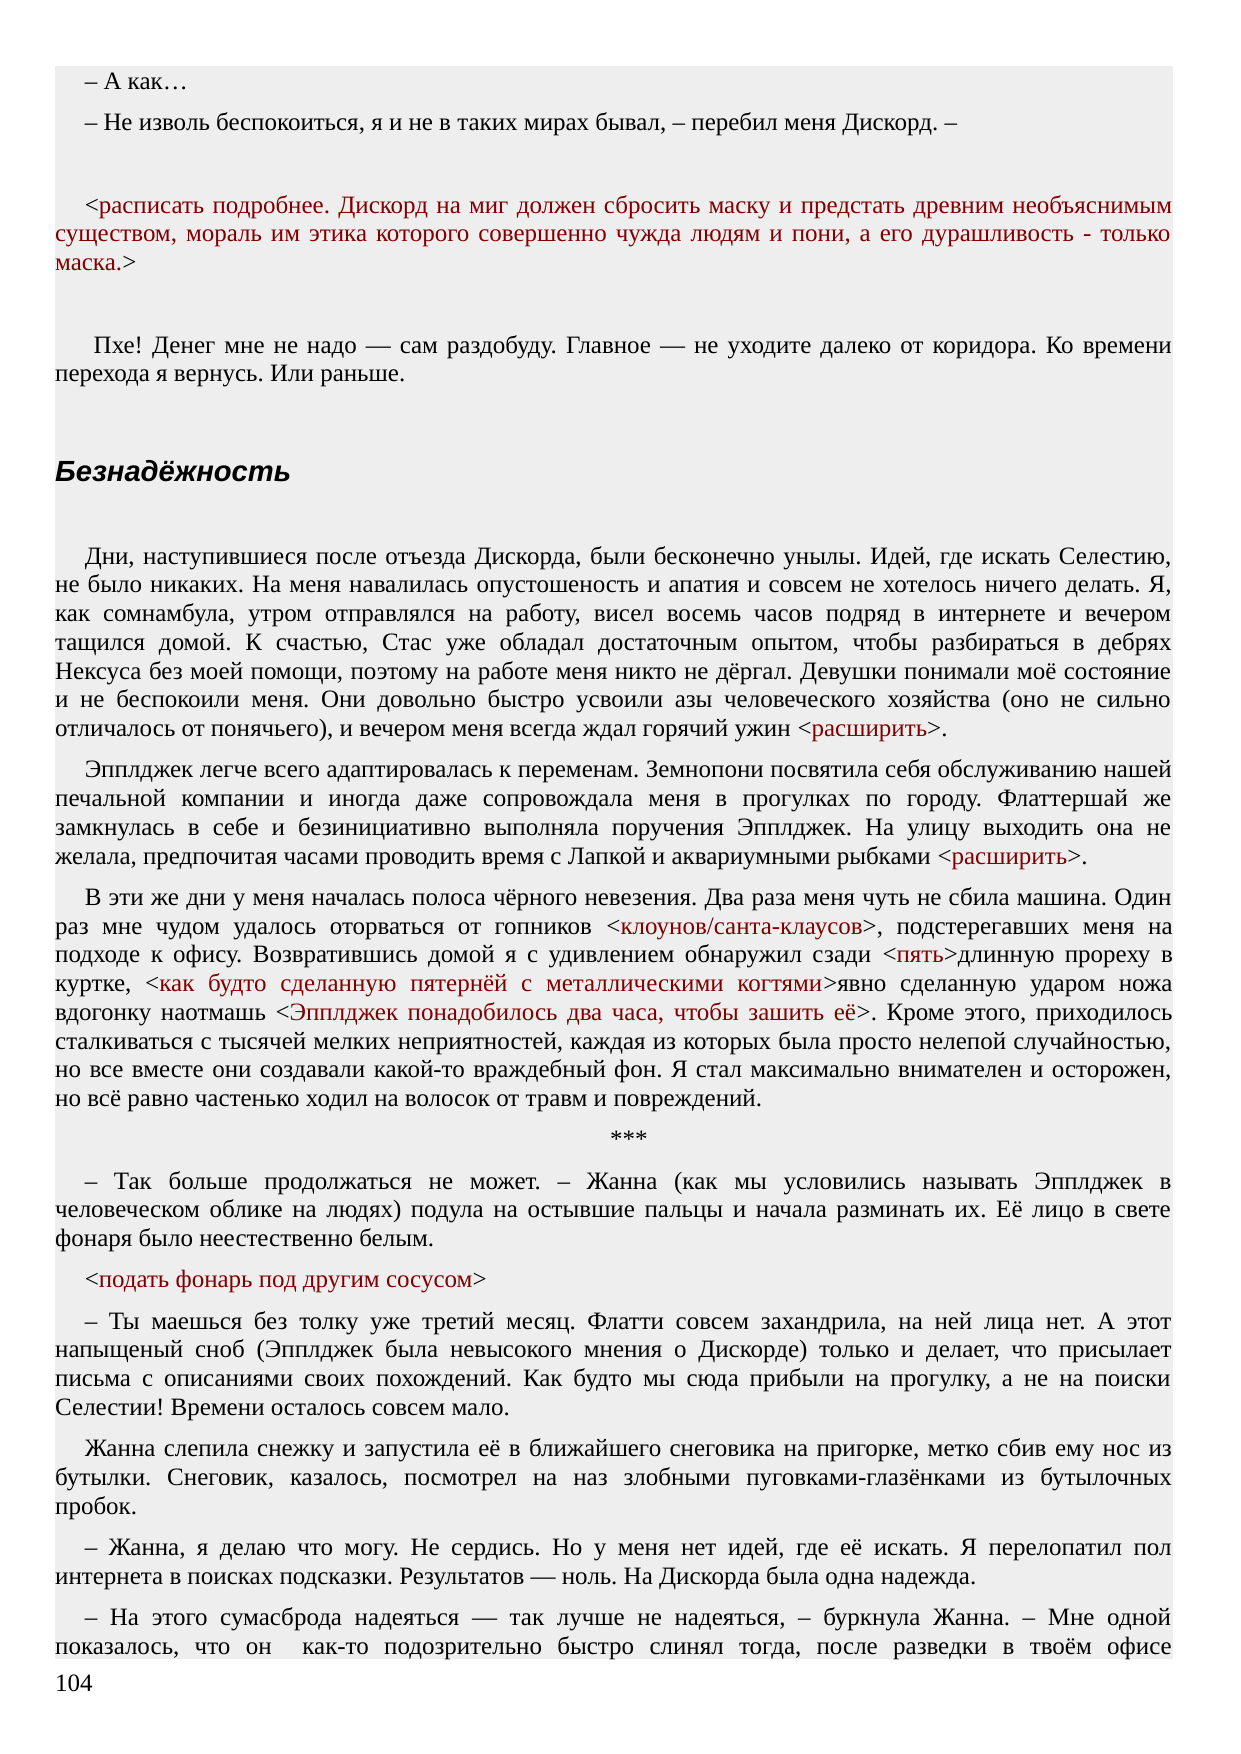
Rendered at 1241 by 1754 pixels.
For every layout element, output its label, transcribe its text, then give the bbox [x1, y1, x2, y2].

text – На этого сумасброда надеяться — так лучше не надеяться, – буркнула Жанна. – Мне одной показалось, что он как-то подозрительно быстро слинял тогда, после разведки в твоём офисе [55, 1602, 1173, 1659]
text *** [55, 1124, 1173, 1153]
text В эти же дни у меня началась полоса чёрного невезения. Два раза меня чуть не сбила машина. Один раз мне чудом удалось оторваться от гопников <клоунов/санта-клаусов>, подстерегавших меня на подходе к офису. Возвратившись домой я с удивлением обнаружил сзади <пять>длинную прореху в куртке, <как будто сделанную пятернёй с металлическими когтями>явно сделанную ударом ножа вдогонку наотмашь <Эпплджек понадобилось два часа, чтобы зашить её>. Кроме этого, приходилось сталкиваться с тысячей мелких неприятностей, каждая из которых была просто нелепой случайностью, но все вместе они создавали какой-то враждебный фон. Я стал максимально внимателен и осторожен, но всё равно частенько ходил на волосок от травм и повреждений. [55, 882, 1173, 1112]
text Пхе! Денег мне не надо — сам раздобуду. Главное — не уходите далеко от коридора. Ко времени перехода я вернусь. Или раньше. [55, 330, 1173, 387]
text – Не изволь беспокоиться, я и не в таких мирах бывал, – перебил меня Дискорд. – [55, 107, 1173, 136]
subtitle Безнадёжность [55, 453, 1173, 487]
text – Ты маешься без толку уже третий месяц. Флатти совсем захандрила, на ней лица нет. А этот напыщеный сноб (Эпплджек была невысокого мнения о Дискорде) только и делает, что присылает письма с описаниями своих похождений. Как будто мы сюда прибыли на прогулку, а не на поиски Селестии! Времени осталось совсем мало. [55, 1306, 1173, 1421]
text Дни, наступившиеся после отъезда Дискорда, были бесконечно унылы. Идей, где искать Селестию, не было никаких. На меня навалилась опустошеность и апатия и совсем не хотелось ничего делать. Я, как сомнамбула, утром отправлялся на работу, висел восемь часов подряд в интернете и вечером тащился домой. К счастью, Стас уже обладал достаточным опытом, чтобы разбираться в дебрях Нексуса без моей помощи, поэтому на работе меня никто не дёргал. Девушки понимали моё состояние и не беспокоили меня. Они довольно быстро усвоили азы человеческого хозяйства (оно не сильно отличалось от понячьего), и вечером меня всегда ждал горячий ужин <расширить>. [55, 541, 1173, 742]
text – А как… [55, 66, 1173, 95]
text – Жанна, я делаю что могу. Не сердись. Но у меня нет идей, где её искать. Я перелопатил пол интернета в поисках подсказки. Результатов — ноль. На Дискорда была одна надежда. [55, 1532, 1173, 1589]
text <подать фонарь под другим сосусом> [55, 1264, 1173, 1293]
text – Так больше продолжаться не может. – Жанна (как мы условились называть Эпплджек в человеческом облике на людях) подула на остывшие пальцы и начала разминать их. Её лицо в свете фонаря было неестественно белым. [55, 1166, 1173, 1252]
text <расписать подробнее. Дискорд на миг должен сбросить маску и предстать древним необъяснимым существом, мораль им этика которого совершенно чужда людям и пони, а его дурашливость - только маска.> [55, 190, 1173, 276]
text Жанна слепила снежку и запустила её в ближайшего снеговика на пригорке, метко сбив ему нос из бутылки. Снеговик, казалось, посмотрел на наз злобными пуговками-глазёнками из бутылочных пробок. [55, 1433, 1173, 1519]
text Эпплджек легче всего адаптировалась к переменам. Земнопони посвятила себя обслуживанию нашей печальной компании и иногда даже сопровождала меня в прогулках по городу. Флаттершай же замкнулась в себе и безинициативно выполняла поручения Эпплджек. На улицу выходить она не желала, предпочитая часами проводить время с Лапкой и аквариумными рыбками <расширить>. [55, 754, 1173, 869]
